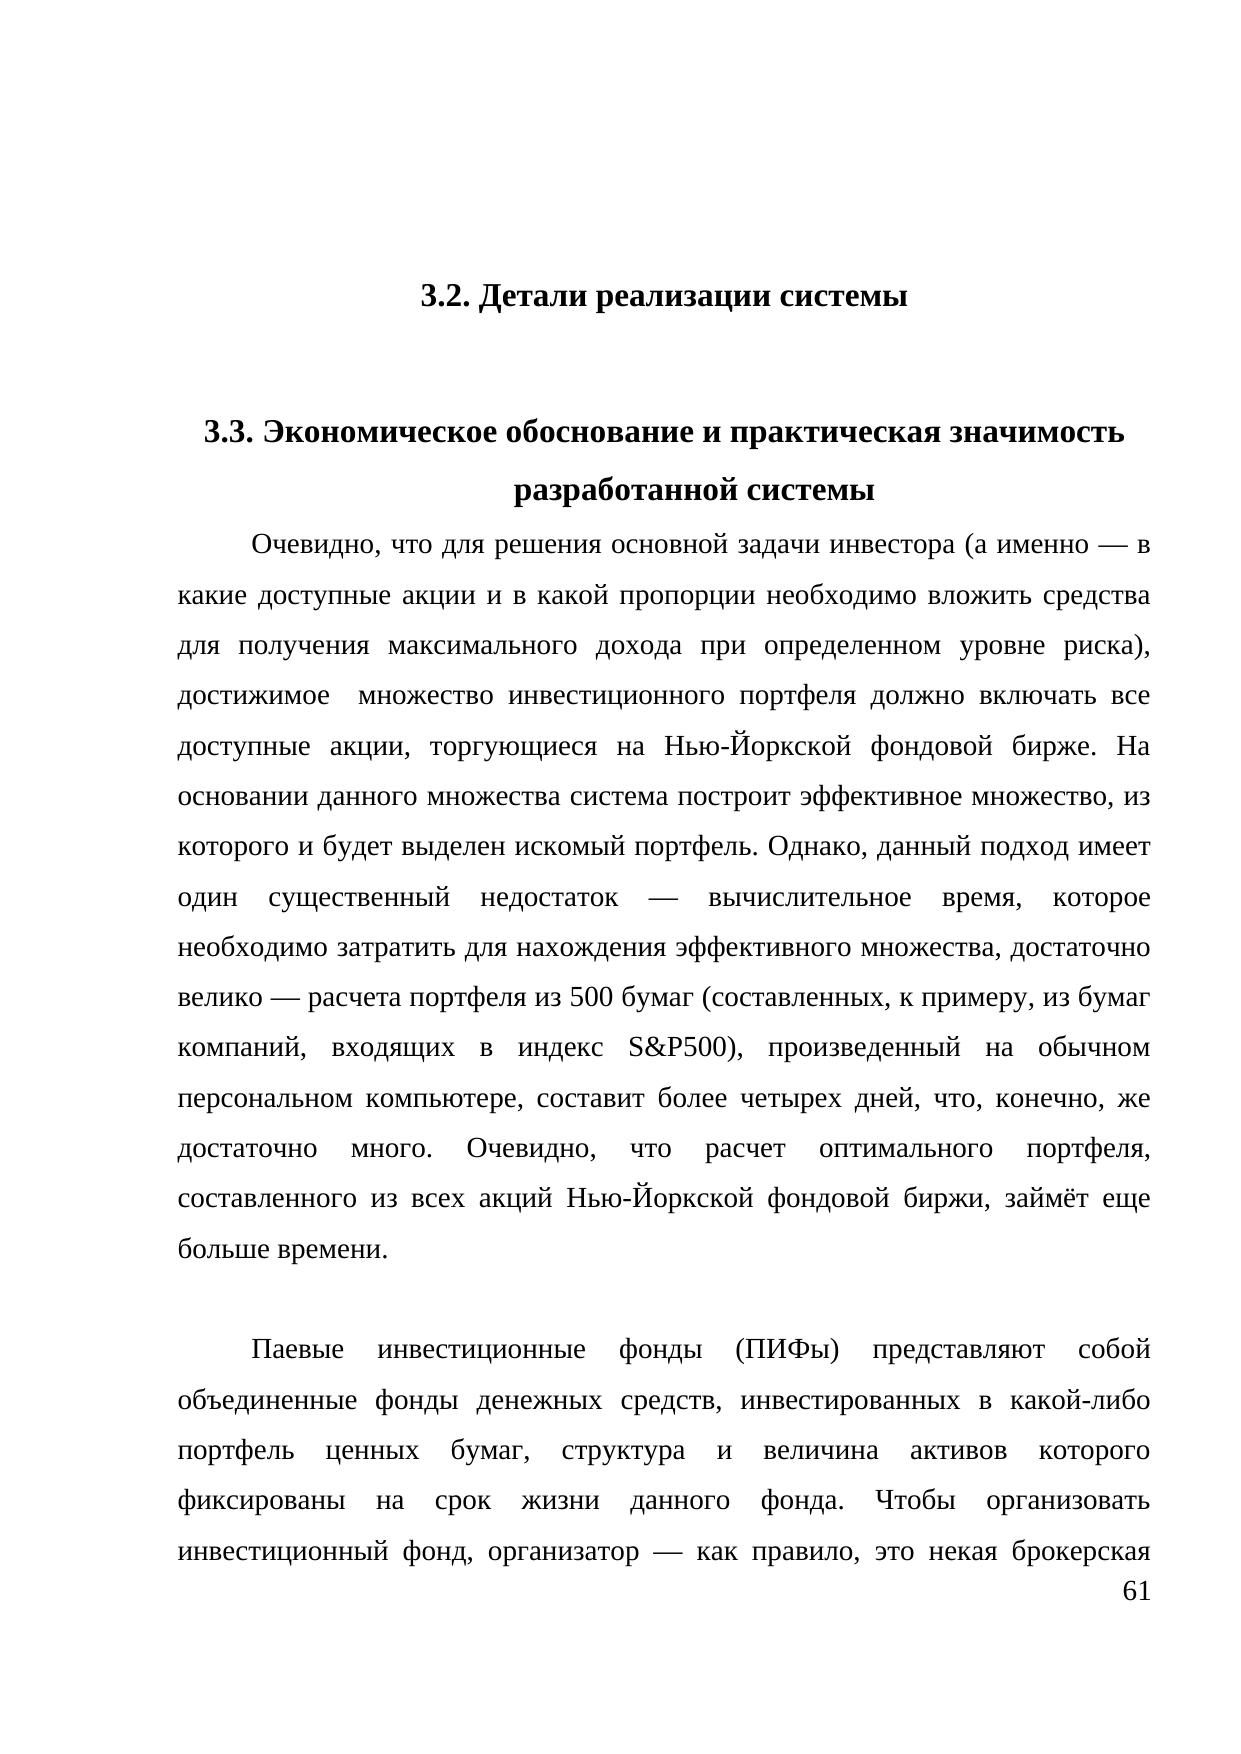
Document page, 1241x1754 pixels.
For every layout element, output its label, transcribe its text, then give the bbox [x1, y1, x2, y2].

subtitle 3.3. Экономическое обоснование и практическая значимость разработанной системы [177, 411, 1152, 507]
text Очевидно, что для решения основной задачи инвестора (а именно — в какие доступные акции и в какой пропорции необходимо вложить средства для получения максимального дохода при определенном уровне риска), достижимое множество инвестиционного портфеля должно включать все доступные акции, торгующиеся на Нью-Йоркской фондовой бирже. На основании данного множества система построит эффективное множество, из которого и будет выделен искомый портфель. Однако, данный подход имеет один существенный недостаток — вычислительное время, которое необходимо затратить для нахождения эффективного множества, достаточно велико — расчета портфеля из 500 бумаг (составленных, к примеру, из бумаг компаний, входящих в индекс S&P500), произведенный на обычном персональном компьютере, составит более четырех дней, что, конечно, же достаточно много. Очевидно, что расчет оптимального портфеля, составленного из всех акций Нью-Йоркской фондовой биржи, займёт еще больше времени. [177, 526, 1152, 1264]
subtitle 3.2. Детали реализации системы [177, 275, 1152, 313]
text Паевые инвестиционные фонды (ПИФы) представляют собой объединенные фонды денежных средств, инвестированных в какой-либо портфель ценных бумаг, структура и величина активов которого фиксированы на срок жизни данного фонда. Чтобы организовать инвестиционный фонд, организатор — как правило, это некая брокерская [177, 1331, 1152, 1566]
